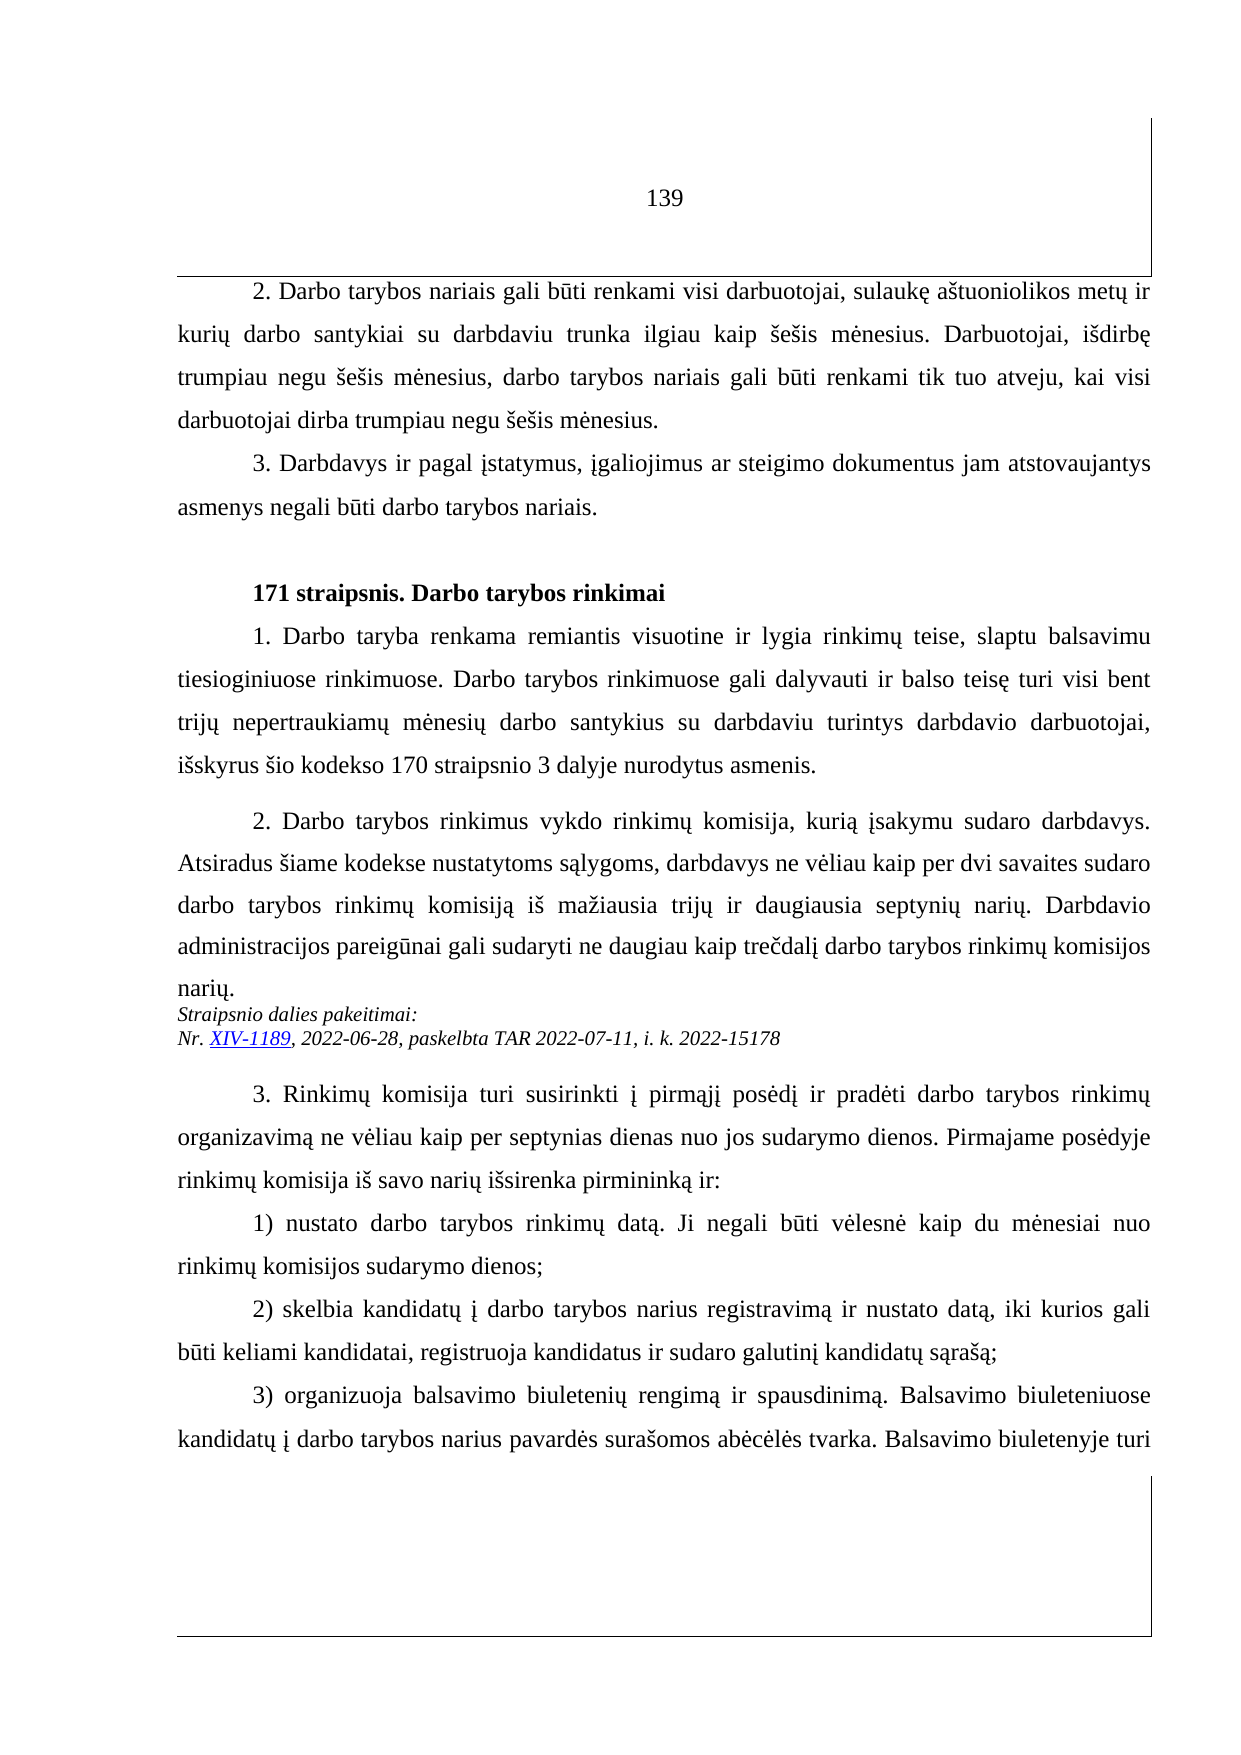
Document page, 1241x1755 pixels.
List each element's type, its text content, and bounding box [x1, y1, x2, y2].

text 1) nustato darbo tarybos rinkimų datą. Ji negali būti vėlesnė kaip du mėnesiai nuo rinkimų komisijos sudarymo dienos; [177, 1208, 1152, 1280]
text 2. Darbo tarybos nariais gali būti renkami visi darbuotojai, sulaukę aštuoniolikos metų ir kurių darbo santykiai su darbdaviu trunka ilgiau kaip šešis mėnesius. Darbuotojai, išdirbę trumpiau negu šešis mėnesius, darbo tarybos nariais gali būti renkami tik tuo atveju, kai visi darbuotojai dirba trumpiau negu šešis mėnesius. [177, 276, 1152, 434]
text 3. Darbdavys ir pagal įstatymus, įgaliojimus ar steigimo dokumentus jam atstovaujantys asmenys negali būti darbo tarybos nariais. [177, 448, 1152, 520]
text 2. Darbo tarybos rinkimus vykdo rinkimų komisija, kurią įsakymu sudaro darbdavys. Atsiradus šiame kodekse nustatytoms sąlygoms, darbdavys ne vėliau kaip per dvi savaites sudaro darbo tarybos rinkimų komisiją iš mažiausia trijų ir daugiausia septynių narių. Darbdavio administracijos pareigūnai gali sudaryti ne daugiau kaip trečdalį darbo tarybos rinkimų komisijos narių. [177, 793, 1152, 1002]
text Straipsnio dalies pakeitimai: [177, 1002, 1152, 1026]
text 1. Darbo taryba renkama remiantis visuotine ir lygia rinkimų teise, slaptu balsavimu tiesioginiuose rinkimuose. Darbo tarybos rinkimuose gali dalyvauti ir balso teisę turi visi bent trijų nepertraukiamų mėnesių darbo santykius su darbdaviu turintys darbdavio darbuotojai, išskyrus šio kodekso 170 straipsnio 3 dalyje nurodytus asmenis. [177, 621, 1152, 779]
text 3. Rinkimų komisija turi susirinkti į pirmąjį posėdį ir pradėti darbo tarybos rinkimų organizavimą ne vėliau kaip per septynias dienas nuo jos sudarymo dienos. Pirmajame posėdyje rinkimų komisija iš savo narių išsirenka pirmininką ir: [177, 1079, 1152, 1194]
text 2) skelbia kandidatų į darbo tarybos narius registravimą ir nustato datą, iki kurios gali būti keliami kandidatai, registruoja kandidatus ir sudaro galutinį kandidatų sąrašą; [177, 1294, 1152, 1366]
text 3) organizuoja balsavimo biuletenių rengimą ir spausdinimą. Balsavimo biuleteniuose kandidatų į darbo tarybos narius pavardės surašomos abėcėlės tvarka. Balsavimo biuletenyje turi [177, 1381, 1152, 1452]
subtitle 171 straipsnis. Darbo tarybos rinkimai [177, 578, 1152, 607]
text Nr. XIV-1189, 2022-06-28, paskelbta TAR 2022-07-11, i. k. 2022-15178 [177, 1026, 1152, 1050]
